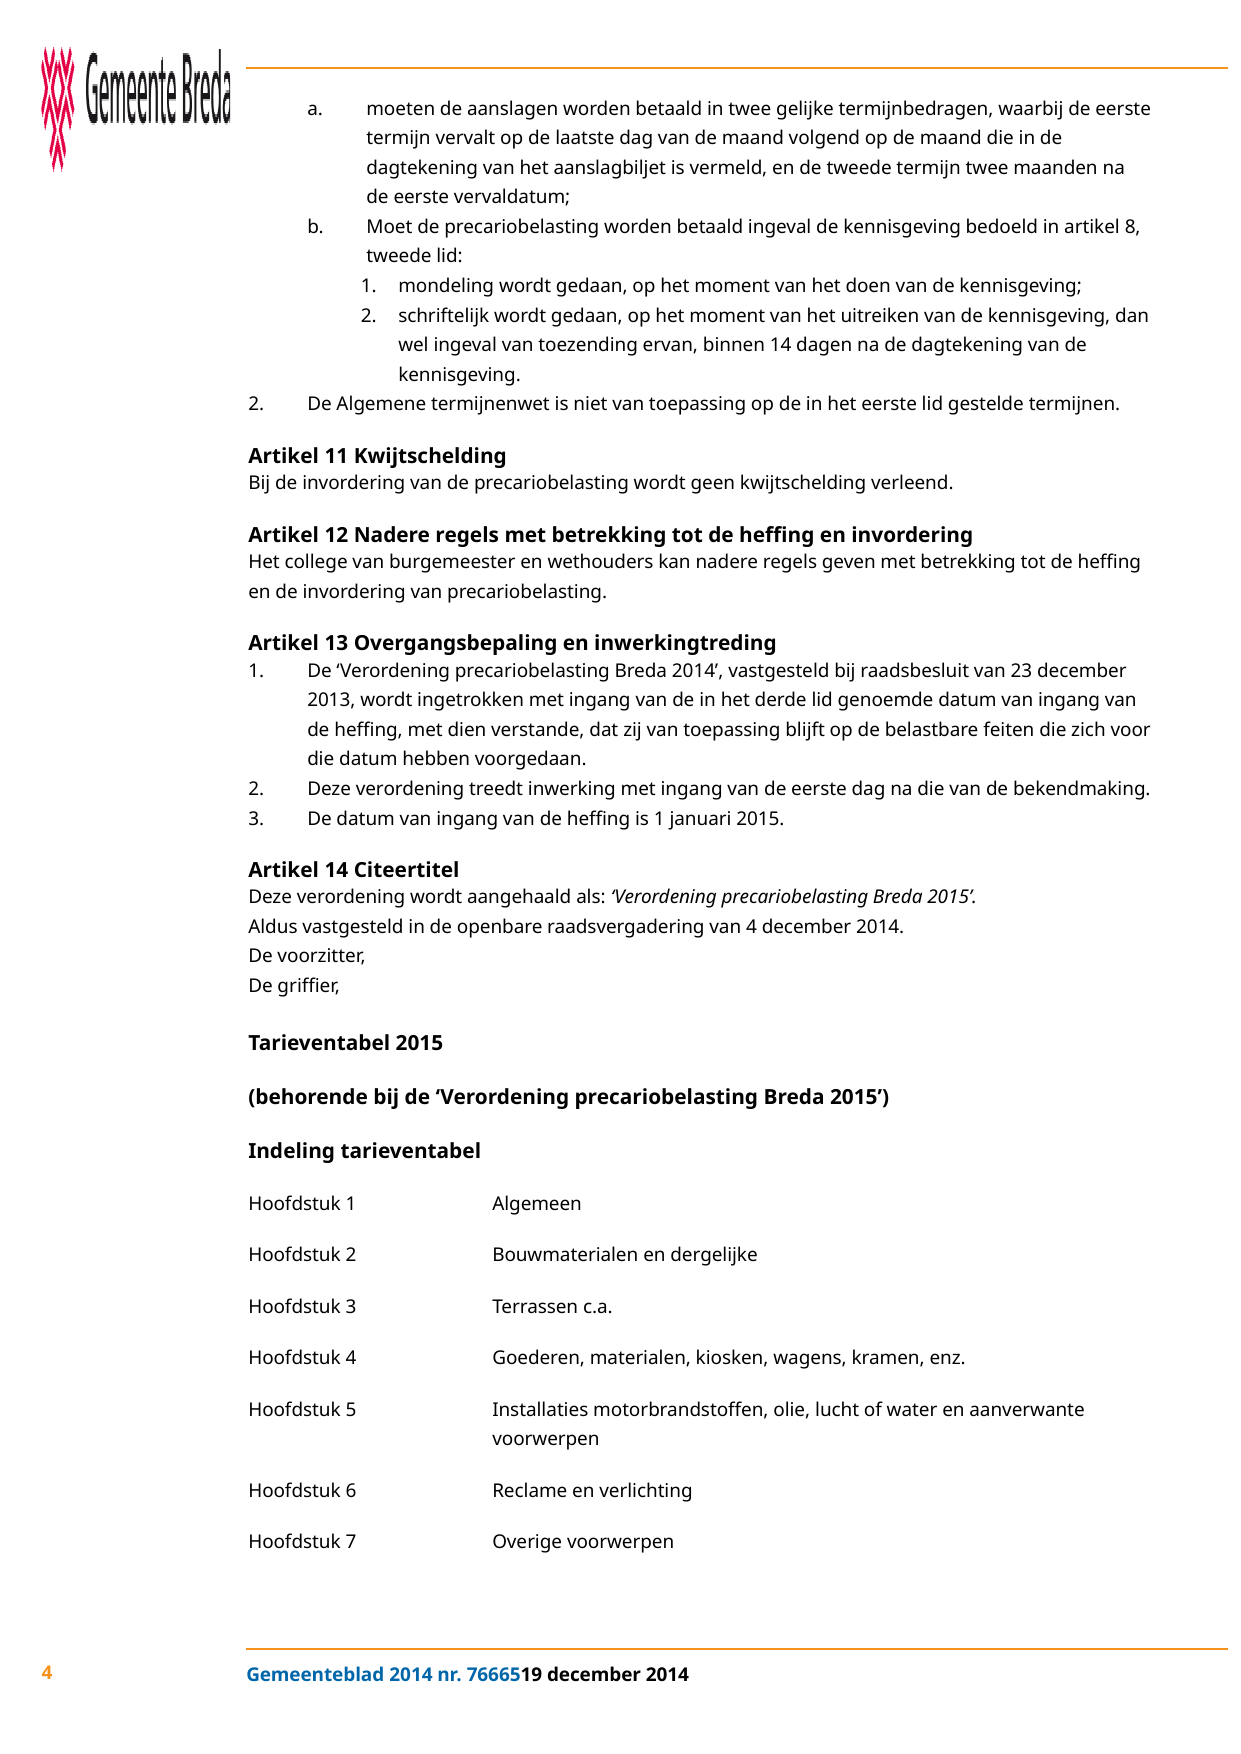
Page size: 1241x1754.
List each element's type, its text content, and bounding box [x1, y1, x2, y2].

list schriftelijk wordt gedaan, op het moment van het uitreiken van de kennisgeving, dan wel ingeval van toezending ervan, binnen 14 dagen na de dagtekening van de kennisgeving. [361, 302, 1152, 387]
table_cell Reclame en verlichting [492, 1477, 1152, 1503]
table_cell [248, 1451, 492, 1477]
table_cell [492, 1216, 1152, 1242]
table_cell Goederen, materialen, kiosken, wagens, kramen, enz. [492, 1345, 1152, 1370]
table_cell Hoofdstuk 7 [248, 1529, 492, 1554]
text Tarieventabel 2015 [248, 1028, 1152, 1056]
table_cell [492, 1503, 1152, 1528]
table_cell [492, 1451, 1152, 1477]
table_header Hoofdstuk 1 [248, 1190, 492, 1216]
text Bij de invordering van de precariobelasting wordt geen kwijtschelding verleend. [248, 469, 1152, 495]
table_cell [248, 1216, 492, 1242]
table_cell [248, 1267, 492, 1293]
picture [41, 47, 231, 172]
text De griffier, [248, 972, 1152, 998]
text Indeling tarieventabel [248, 1136, 1152, 1164]
table_cell Hoofdstuk 5 [248, 1396, 492, 1451]
table_cell Hoofdstuk 4 [248, 1345, 492, 1370]
list Moet de precariobelasting worden betaald ingeval de kennisgeving bedoeld in artikel 8, tweede lid: [307, 213, 1152, 268]
table_cell [492, 1319, 1152, 1344]
text De voorzitter, [248, 943, 1152, 968]
table_cell [492, 1554, 1152, 1580]
table_cell [248, 1554, 492, 1580]
list De ‘Verordening precariobelasting Breda 2014’, vastgesteld bij raadsbesluit van 23 december 2013, wordt ingetrokken met ingang van de in het derde lid genoemde datum van ingang van de heffing, met dien verstande, dat zij van toepassing blijft op de belastbare feiten die zich voor die datum hebben voorgedaan. [248, 657, 1152, 771]
table_cell [248, 1370, 492, 1396]
table_cell [248, 1503, 492, 1528]
list Deze verordening treedt inwerking met ingang van de eerste dag na die van de bekendmaking. [248, 775, 1152, 801]
table_cell [492, 1370, 1152, 1396]
text Artikel 12 Nadere regels met betrekking tot de heffing en invordering [248, 520, 1152, 548]
text (behorende bij de ‘Verordening precariobelasting Breda 2015’) [248, 1082, 1152, 1110]
text Deze verordening wordt aangehaald als: ‘Verordening precariobelasting Breda 2015’. [248, 883, 1152, 909]
list moeten de aanslagen worden betaald in twee gelijke termijnbedragen, waarbij de eerste termijn vervalt op de laatste dag van de maand volgend op de maand die in de dagtekening van het aanslagbiljet is vermeld, en de tweede termijn twee maanden na de eerste vervaldatum; [307, 95, 1152, 209]
list mondeling wordt gedaan, op het moment van het doen van de kennisgeving; [361, 272, 1152, 298]
list De datum van ingang van de heffing is 1 januari 2015. [248, 805, 1152, 830]
table_cell Bouwmaterialen en dergelijke [492, 1242, 1152, 1267]
text Artikel 13 Overgangsbepaling en inwerkingtreding [248, 628, 1152, 657]
list De Algemene termijnenwet is niet van toepassing op de in het eerste lid gestelde termijnen. [248, 391, 1152, 416]
text Het college van burgemeester en wethouders kan nadere regels geven met betrekking tot de heffing en de invordering van precariobelasting. [248, 548, 1152, 604]
table_cell Hoofdstuk 2 [248, 1242, 492, 1267]
table_header Algemeen [492, 1190, 1152, 1216]
table_cell Hoofdstuk 6 [248, 1477, 492, 1503]
text Artikel 14 Citeertitel [248, 855, 1152, 883]
table_cell Overige voorwerpen [492, 1529, 1152, 1554]
text Artikel 11 Kwijtschelding [248, 441, 1152, 469]
table_cell Terrassen c.a. [492, 1293, 1152, 1319]
table_cell Hoofdstuk 3 [248, 1293, 492, 1319]
table_cell Installaties motorbrandstoffen, olie, lucht of water en aanverwante voorwerpen [492, 1396, 1152, 1451]
table_cell [492, 1267, 1152, 1293]
text Aldus vastgesteld in de openbare raadsvergadering van 4 december 2014. [248, 913, 1152, 939]
table_cell [248, 1319, 492, 1344]
